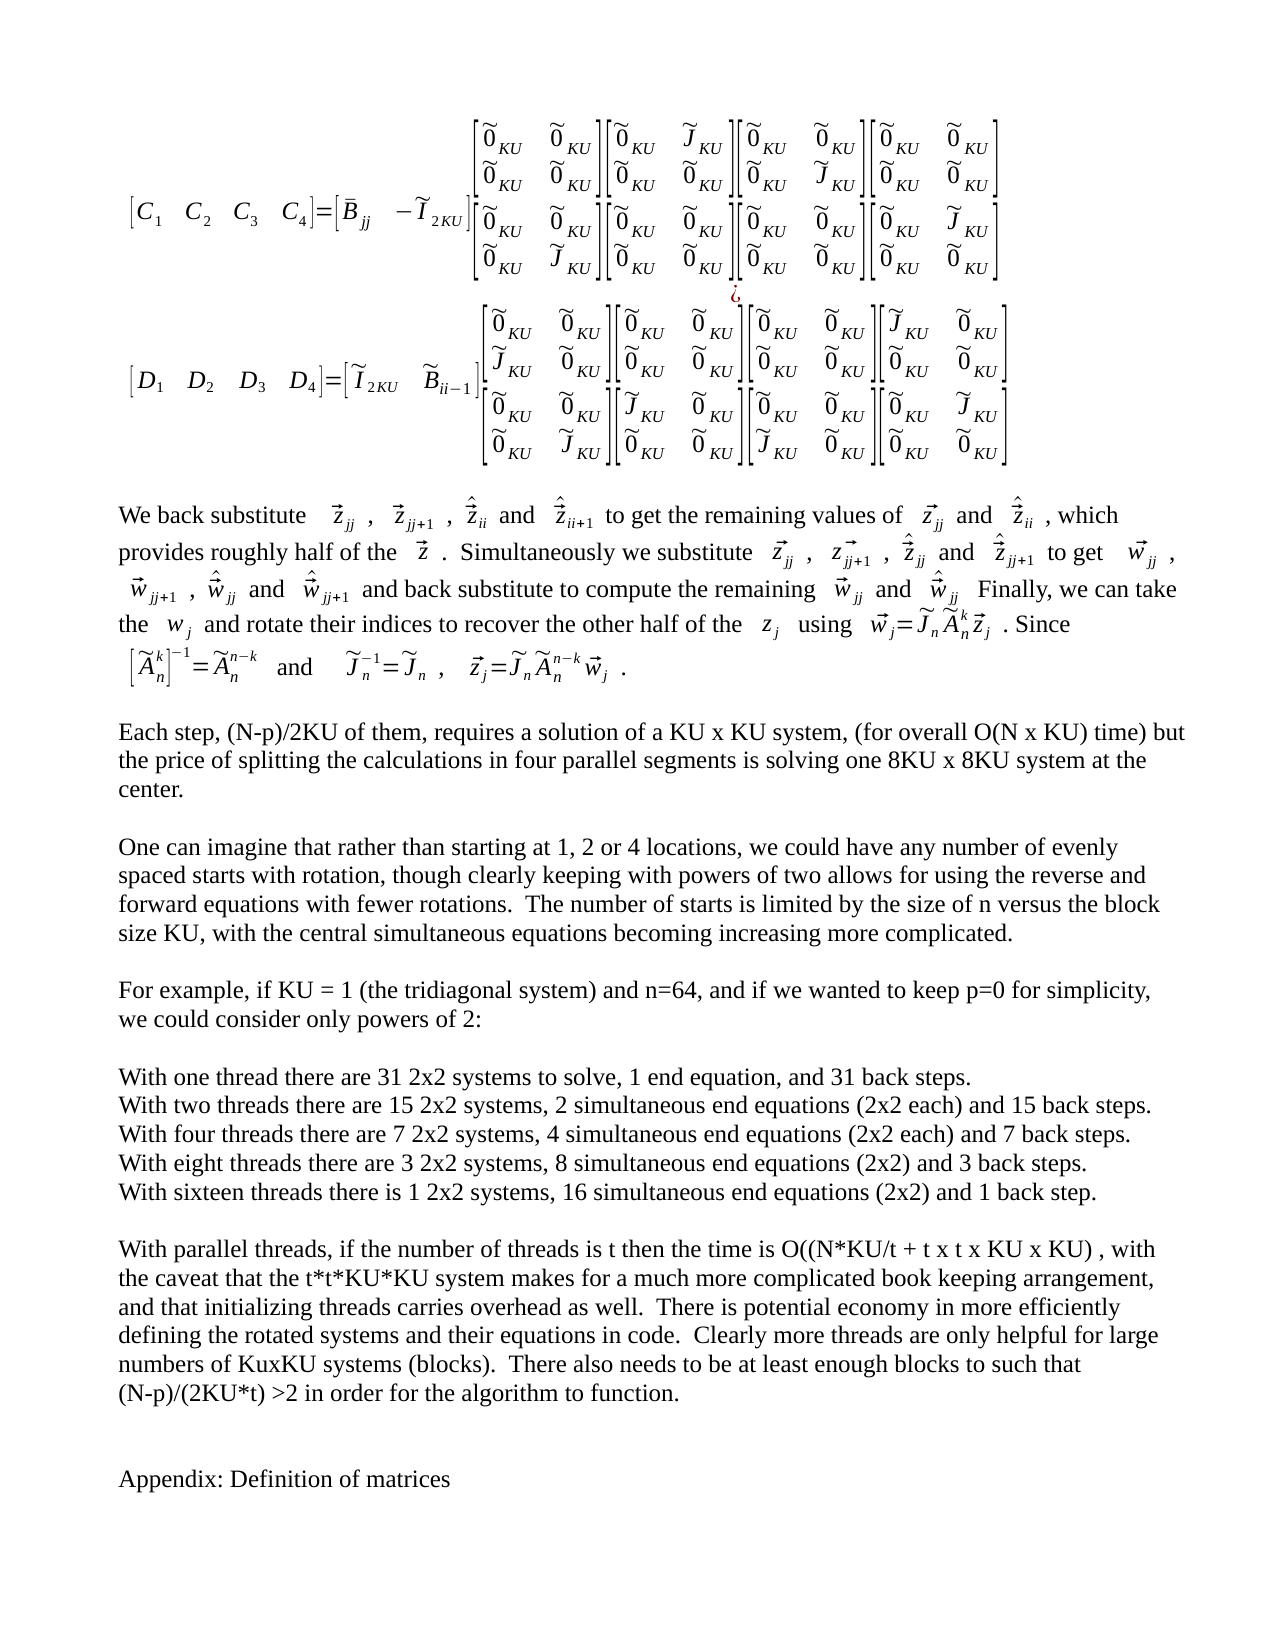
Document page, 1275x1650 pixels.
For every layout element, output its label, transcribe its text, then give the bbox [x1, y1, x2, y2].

text Appendix: Definition of matrices [118, 1464, 1187, 1493]
text We back substitute , ,and to get the remaining values of and , which provides roughly half of the . Simultaneously we substitute , ,and to get , ,and and back substitute to compute the remaining and Finally, we can take the and rotate their indices to recover the other half of the using . Since and , . [118, 496, 1187, 688]
text With four threads there are 7 2x2 systems, 4 simultaneous end equations (2x2 each) and 7 back steps. [118, 1119, 1187, 1148]
text One can imagine that rather than starting at 1, 2 or 4 locations, we could have any number of evenly spaced starts with rotation, though clearly keeping with powers of two allows for using the reverse and forward equations with fewer rotations. The number of starts is limited by the size of n versus the block size KU, with the central simultaneous equations becoming increasing more complicated. [118, 832, 1187, 947]
text For example, if KU = 1 (the tridiagonal system) and n=64, and if we wanted to keep p=0 for simplicity, we could consider only powers of 2: [118, 975, 1187, 1033]
text With parallel threads, if the number of threads is t then the time is O((N*KU/t + t x t x KU x KU) , with the caveat that the t*t*KU*KU system makes for a much more complicated book keeping arrangement, and that initializing threads carries overhead as well. There is potential economy in more efficiently defining the rotated systems and their equations in code. Clearly more threads are only helpful for large numbers of KuxKU systems (blocks). There also needs to be at least enough blocks to such that (N-p)/(2KU*t) >2 in order for the algorithm to function. [118, 1234, 1187, 1407]
text With sixteen threads there is 1 2x2 systems, 16 simultaneous end equations (2x2) and 1 back step. [118, 1177, 1187, 1205]
text With eight threads there are 3 2x2 systems, 8 simultaneous end equations (2x2) and 3 back steps. [118, 1148, 1187, 1177]
text With two threads there are 15 2x2 systems, 2 simultaneous end equations (2x2 each) and 15 back steps. [118, 1090, 1187, 1119]
text Each step, (N-p)/2KU of them, requires a solution of a KU x KU system, (for overall O(N x KU) time) but the price of splitting the calculations in four parallel segments is solving one 8KU x 8KU system at the center. [118, 717, 1187, 803]
text With one thread there are 31 2x2 systems to solve, 1 end equation, and 31 back steps. [118, 1062, 1187, 1090]
